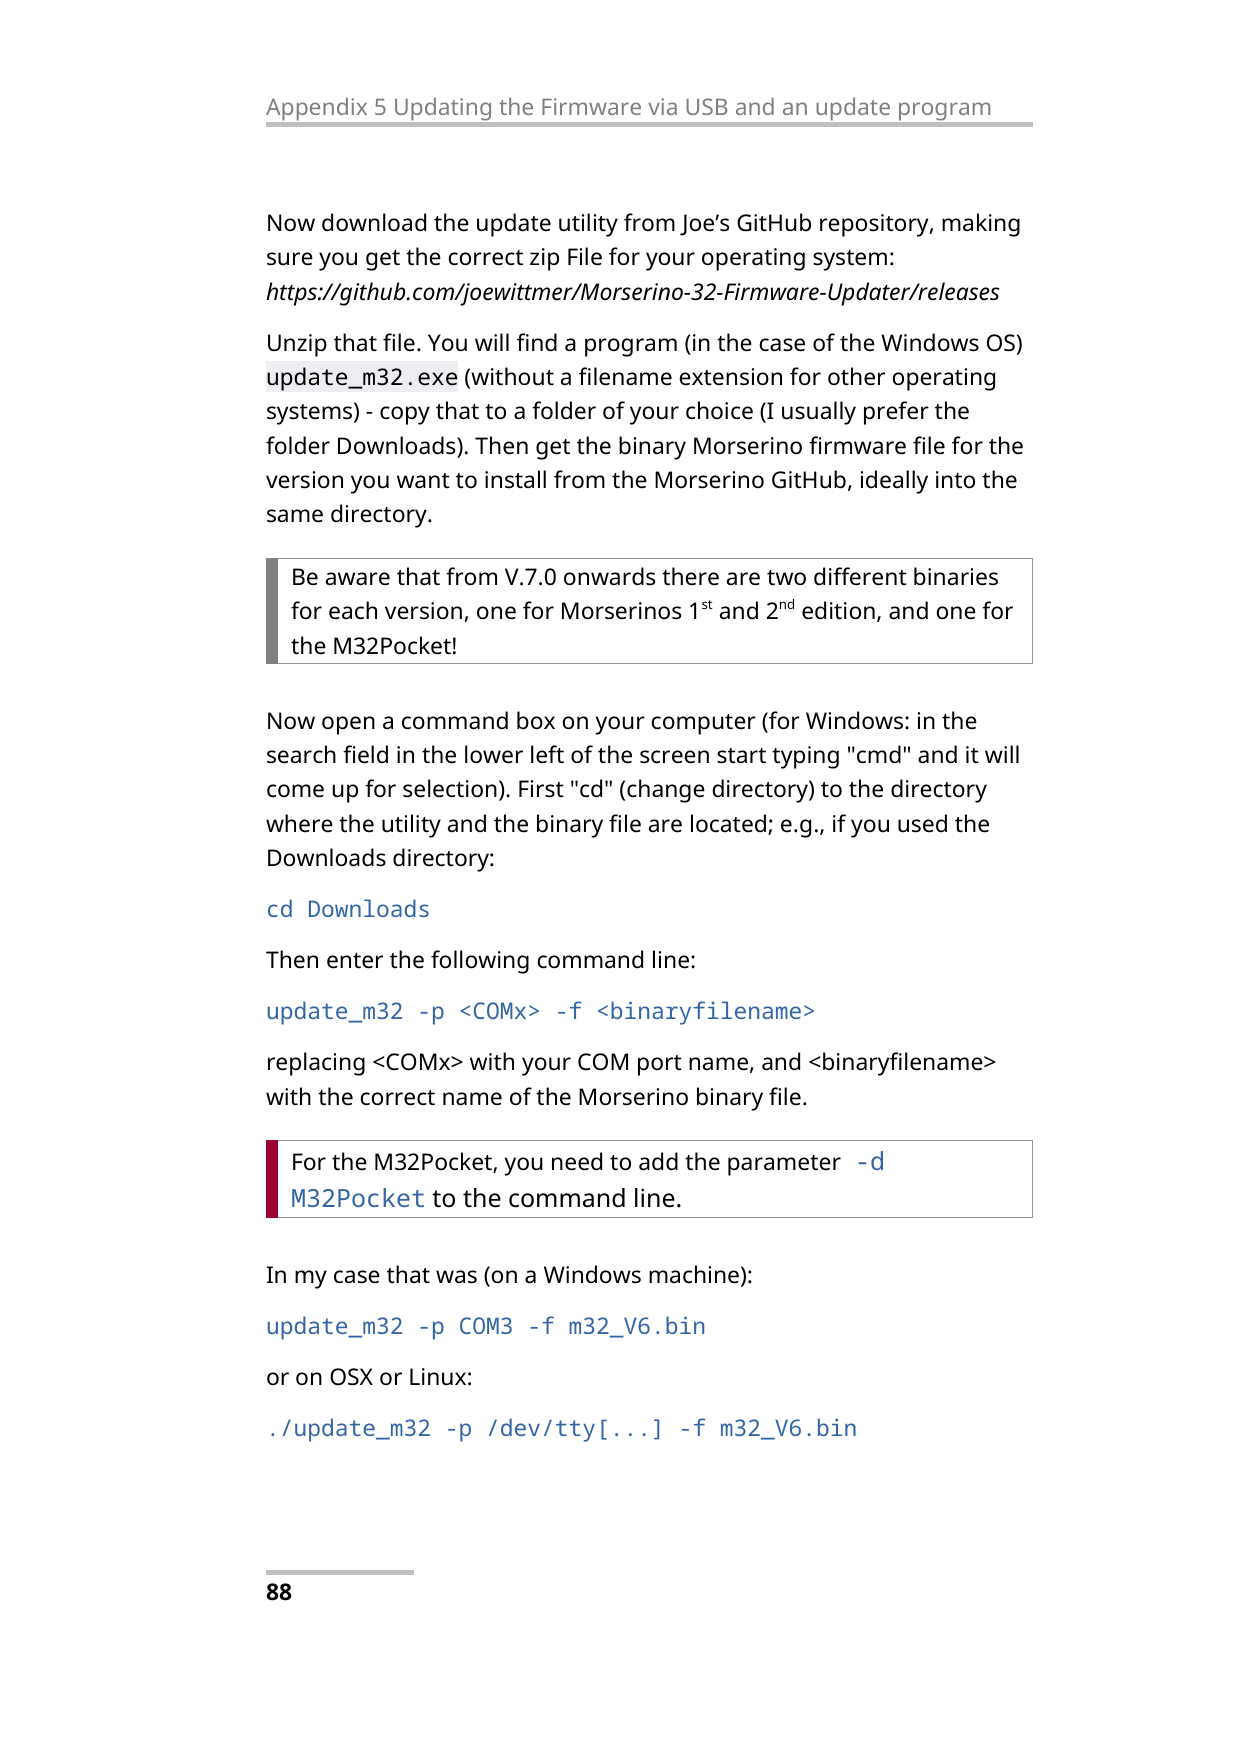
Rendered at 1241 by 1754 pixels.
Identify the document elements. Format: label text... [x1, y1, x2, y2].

text Unzip that file. You will find a program (in the case of the Windows OS) update_m32.exe (without a filename extension for other operating systems) - copy that to a folder of your choice (I usually prefer the folder Downloads). Then get the binary Morserino firmware file for the version you want to install from the Morserino GitHub, ideally into the same directory. [266, 327, 1033, 530]
text Now download the update utility from Joe’s GitHub repository, making sure you get the correct zip File for your operating system: https://github.com/joewittmer/Morserino-32-Firmware-Updater/releases [266, 207, 1033, 307]
text For the M32Pocket, you need to add the parameter -d M32Pocket to the command line. [278, 1141, 1032, 1217]
text update_m32 -p <COMx> -f <binaryfilename> [266, 995, 1033, 1027]
text replacing <COMx> with your COM port name, and <binaryfilename> with the correct name of the Morserino binary file. [266, 1046, 1033, 1112]
text cd Downloads [266, 893, 1033, 924]
text ./update_m32 -p /dev/tty[...] -f m32_V6.bin [266, 1412, 1033, 1443]
text Then enter the following command line: [266, 944, 1033, 976]
text In my case that was (on a Windows machine): [266, 1259, 1033, 1290]
text Now open a command box on your computer (for Windows: in the search field in the lower left of the screen start typing "cmd" and it will come up for selection). First "cd" (change directory) to the directory where the utility and the binary file are located; e.g., if you used the Downloads directory: [266, 705, 1033, 873]
text or on OSX or Linux: [266, 1361, 1033, 1392]
text Be aware that from V.7.0 onwards there are two different binaries for each version, one for Morserinos 1st and 2nd edition, and one for the M32Pocket! [278, 559, 1032, 663]
text update_m32 -p COM3 -f m32_V6.bin [266, 1310, 1033, 1341]
